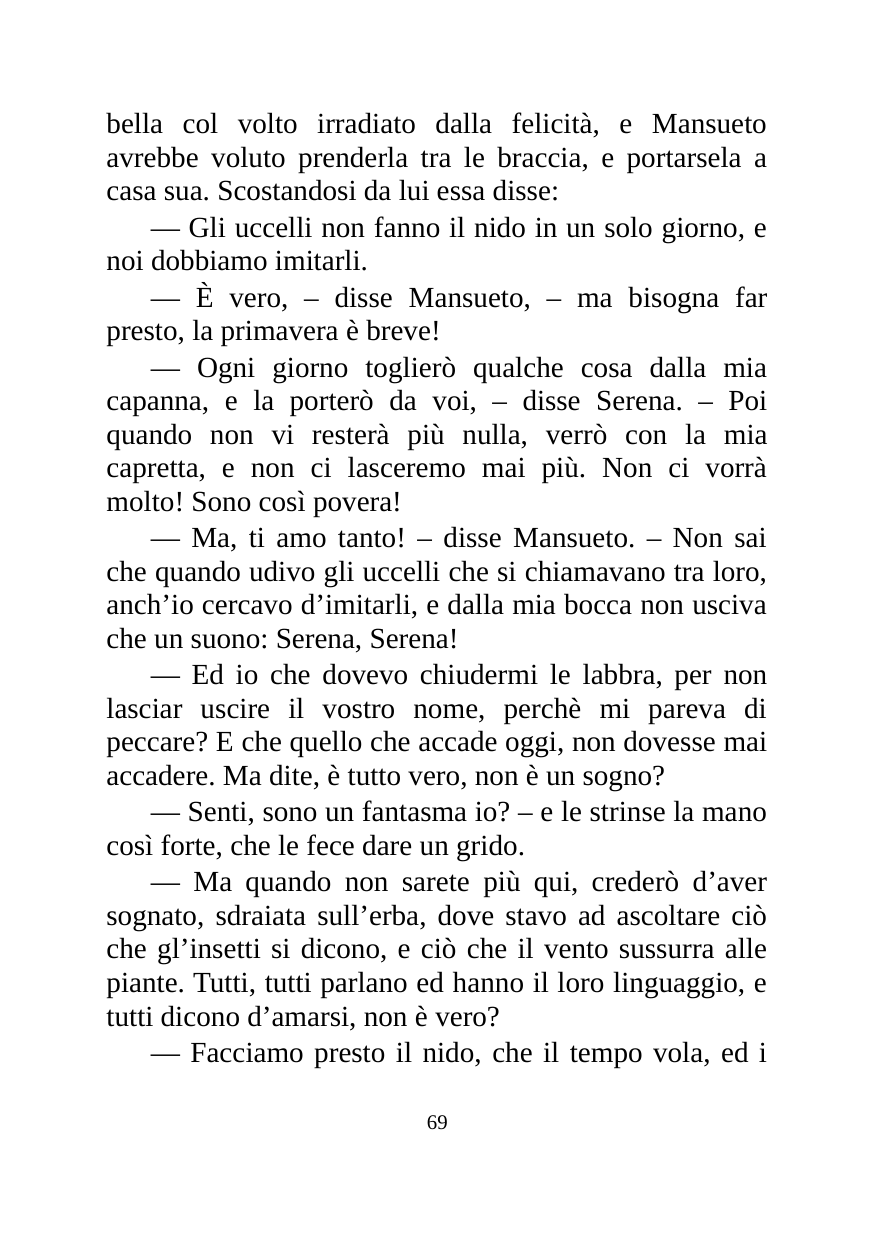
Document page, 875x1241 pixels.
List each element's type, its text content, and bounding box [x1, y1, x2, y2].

text — È vero, – disse Mansueto, – ma bisogna far presto, la primavera è breve! [106, 280, 768, 347]
text — Ogni giorno toglierò qualche cosa dalla mia capanna, e la porterò da voi, – disse Serena. – Poi quando non vi resterà più nulla, verrò con la mia capretta, e non ci lasceremo mai più. Non ci vorrà molto! Sono così povera! [106, 350, 768, 517]
text — Senti, sono un fantasma io? – e le strinse la mano così forte, che le fece dare un grido. [106, 794, 768, 862]
text — Ma quando non sarete più qui, crederò d’aver sognato, sdraiata sull’erba, dove stavo ad ascoltare ciò che gl’insetti si dicono, e ciò che il vento sussurra alle piante. Tutti, tutti parlano ed hanno il loro linguaggio, e tutti dicono d’amarsi, non è vero? [106, 864, 768, 1032]
text — Gli uccelli non fanno il nido in un solo giorno, e noi dobbiamo imitarli. [106, 210, 768, 277]
text — Facciamo presto il nido, che il tempo vola, ed i [106, 1035, 768, 1069]
text — Ed io che dovevo chiudermi le labbra, per non lasciar uscire il vostro nome, perchè mi pareva di peccare? E che quello che accade oggi, non dovesse mai accadere. Ma dite, è tutto vero, non è un sogno? [106, 657, 768, 792]
text bella col volto irradiato dalla felicità, e Mansueto avrebbe voluto prenderla tra le braccia, e portarsela a casa sua. Scostandosi da lui essa disse: [106, 106, 768, 207]
text — Ma, ti amo tanto! – disse Mansueto. – Non sai che quando udivo gli uccelli che si chiamavano tra loro, anch’io cercavo d’imitarli, e dalla mia bocca non usciva che un suono: Serena, Serena! [106, 520, 768, 654]
